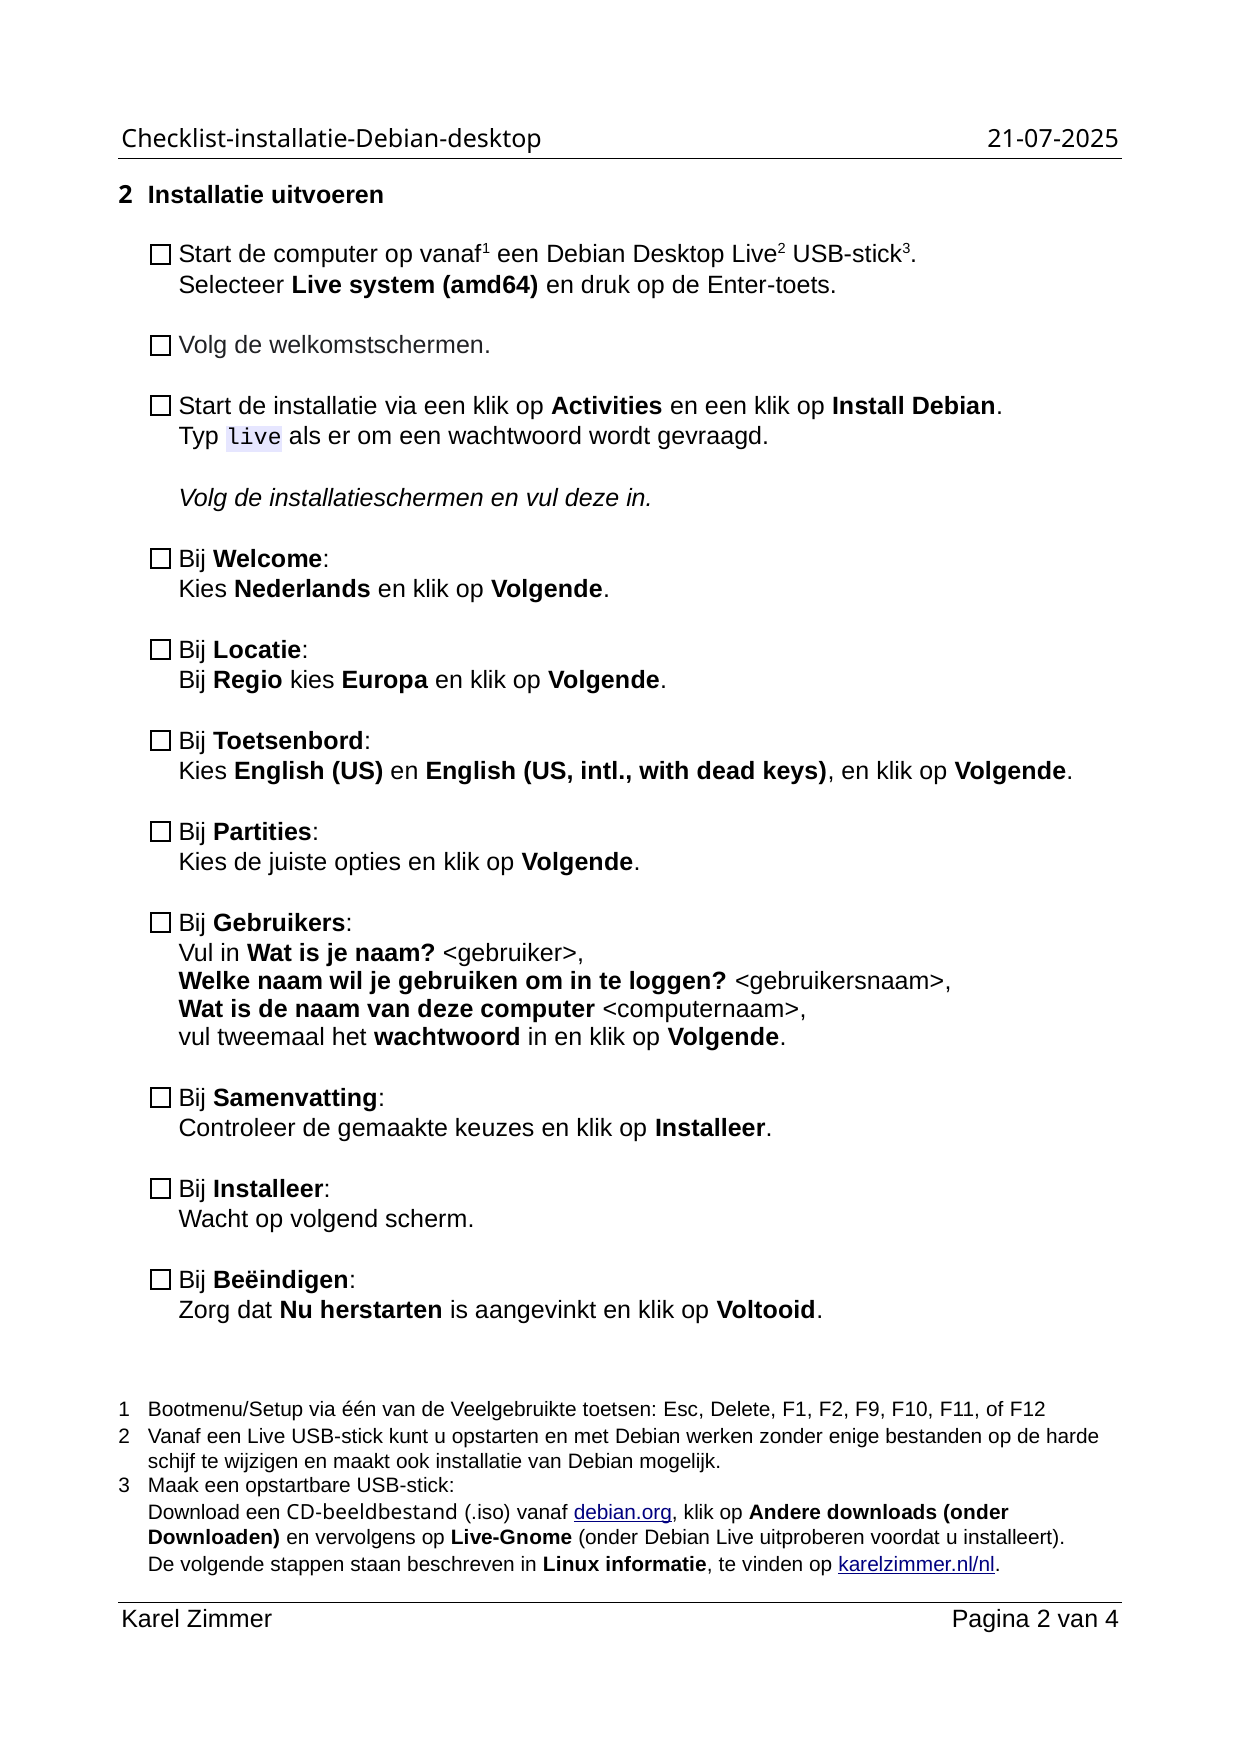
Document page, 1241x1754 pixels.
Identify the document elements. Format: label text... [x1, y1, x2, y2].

table_header Start de computer op vanaf een Debian Desktop Live USB-stick. [177, 239, 1122, 269]
table_cell [177, 300, 1122, 330]
list Installatie uitvoeren [118, 177, 1122, 211]
table_cell [177, 453, 1122, 483]
table_cell [177, 1234, 1122, 1264]
table_cell [118, 269, 142, 300]
table_cell [118, 300, 142, 330]
table_cell [142, 1264, 177, 1295]
table_cell [142, 300, 177, 330]
table_cell [142, 908, 177, 938]
table_cell Typ live als er om een wachtwoord wordt gevraagd. [177, 421, 1122, 453]
table_cell [118, 938, 142, 1052]
table_cell [118, 817, 142, 847]
table_cell [142, 817, 177, 847]
table_cell [118, 1295, 142, 1325]
table_cell [142, 1143, 177, 1173]
table_cell [142, 421, 177, 453]
table_cell [142, 1174, 177, 1204]
table_cell [142, 635, 177, 665]
table_cell Kies Nederlands en klik op Volgende. [177, 574, 1122, 604]
table_cell [118, 908, 142, 938]
table_cell [118, 391, 142, 421]
table_cell [142, 1234, 177, 1264]
table_cell [118, 453, 142, 483]
table_cell [118, 1052, 142, 1082]
table_cell [177, 877, 1122, 907]
table_cell [142, 483, 177, 513]
table_cell [142, 330, 177, 360]
table_cell [118, 1083, 142, 1113]
table_cell Bij Locatie: [177, 635, 1122, 665]
table_cell Bij Regio kies Europa en klik op Volgende. [177, 665, 1122, 695]
table_header [142, 239, 177, 269]
table_cell Bij Samenvatting: [177, 1083, 1122, 1113]
table_cell [142, 665, 177, 695]
table_cell [118, 1264, 142, 1295]
table_cell [118, 544, 142, 574]
table_cell [177, 604, 1122, 635]
table_cell Bij Toetsenbord: [177, 726, 1122, 756]
table_cell [118, 695, 142, 726]
table_cell Vul in Wat is je naam? <gebruiker>, Welke naam wil je gebruiken om in te loggen? <gebruikersnaam>, Wat is de naam van deze computer <computernaam>, vul tweemaal het wachtwoord in en klik op Volgende. [177, 938, 1122, 1052]
table_cell [118, 1234, 142, 1264]
table_cell [118, 756, 142, 786]
table_cell [142, 1295, 177, 1325]
table_cell [118, 483, 142, 513]
table_cell [118, 421, 142, 453]
table_cell [118, 1113, 142, 1143]
table_cell [118, 635, 142, 665]
table_cell Bij Beëindigen: [177, 1264, 1122, 1295]
table_cell [142, 726, 177, 756]
table_cell [177, 1143, 1122, 1173]
table_cell [177, 360, 1122, 391]
table_cell [118, 1143, 142, 1173]
table_cell [118, 1204, 142, 1234]
table_cell [142, 756, 177, 786]
table_cell [118, 786, 142, 817]
table_cell [142, 1052, 177, 1082]
table_cell Bij Partities: [177, 817, 1122, 847]
table_cell [142, 938, 177, 1052]
table_cell Kies English (US) en English (US, intl., with dead keys), en klik op Volgende. [177, 756, 1122, 786]
table_cell [142, 574, 177, 604]
table_cell [118, 604, 142, 635]
table_cell [118, 726, 142, 756]
table_cell [118, 665, 142, 695]
table_cell [118, 574, 142, 604]
table_cell [142, 604, 177, 635]
table_cell Start de installatie via een klik op Activities en een klik op Install Debian. [177, 391, 1122, 421]
table_cell Bij Welcome: [177, 544, 1122, 574]
table_cell Controleer de gemaakte keuzes en klik op Installeer. [177, 1113, 1122, 1143]
table_cell Volg de installatieschermen en vul deze in. [177, 483, 1122, 513]
table_cell [142, 391, 177, 421]
table_cell Bij Gebruikers: [177, 908, 1122, 938]
table_cell [142, 1204, 177, 1234]
table_cell Bij Installeer: [177, 1174, 1122, 1204]
table_cell [177, 1052, 1122, 1082]
table_cell [118, 877, 142, 907]
table_cell [177, 514, 1122, 544]
table_cell [118, 847, 142, 877]
table_cell [142, 360, 177, 391]
table_cell [142, 786, 177, 817]
table_cell Zorg dat Nu herstarten is aangevinkt en klik op Voltooid. [177, 1295, 1122, 1325]
table_cell [142, 544, 177, 574]
table_cell [142, 453, 177, 483]
table_cell [118, 514, 142, 544]
table_cell Wacht op volgend scherm. [177, 1204, 1122, 1234]
table_header [118, 239, 142, 269]
table_cell Selecteer Live system (amd64) en druk op de Enter-toets. [177, 269, 1122, 300]
table_cell [142, 695, 177, 726]
table_cell [142, 847, 177, 877]
table_cell Kies de juiste opties en klik op Volgende. [177, 847, 1122, 877]
table_cell [142, 877, 177, 907]
table_cell [142, 514, 177, 544]
table_cell [142, 269, 177, 300]
table_cell [118, 1174, 142, 1204]
table_cell [142, 1083, 177, 1113]
table_cell Volg de welkomstschermen. [177, 330, 1122, 360]
table_cell [177, 695, 1122, 726]
table_cell [177, 786, 1122, 817]
table_cell [118, 360, 142, 391]
table_cell [118, 330, 142, 360]
table_cell [142, 1113, 177, 1143]
